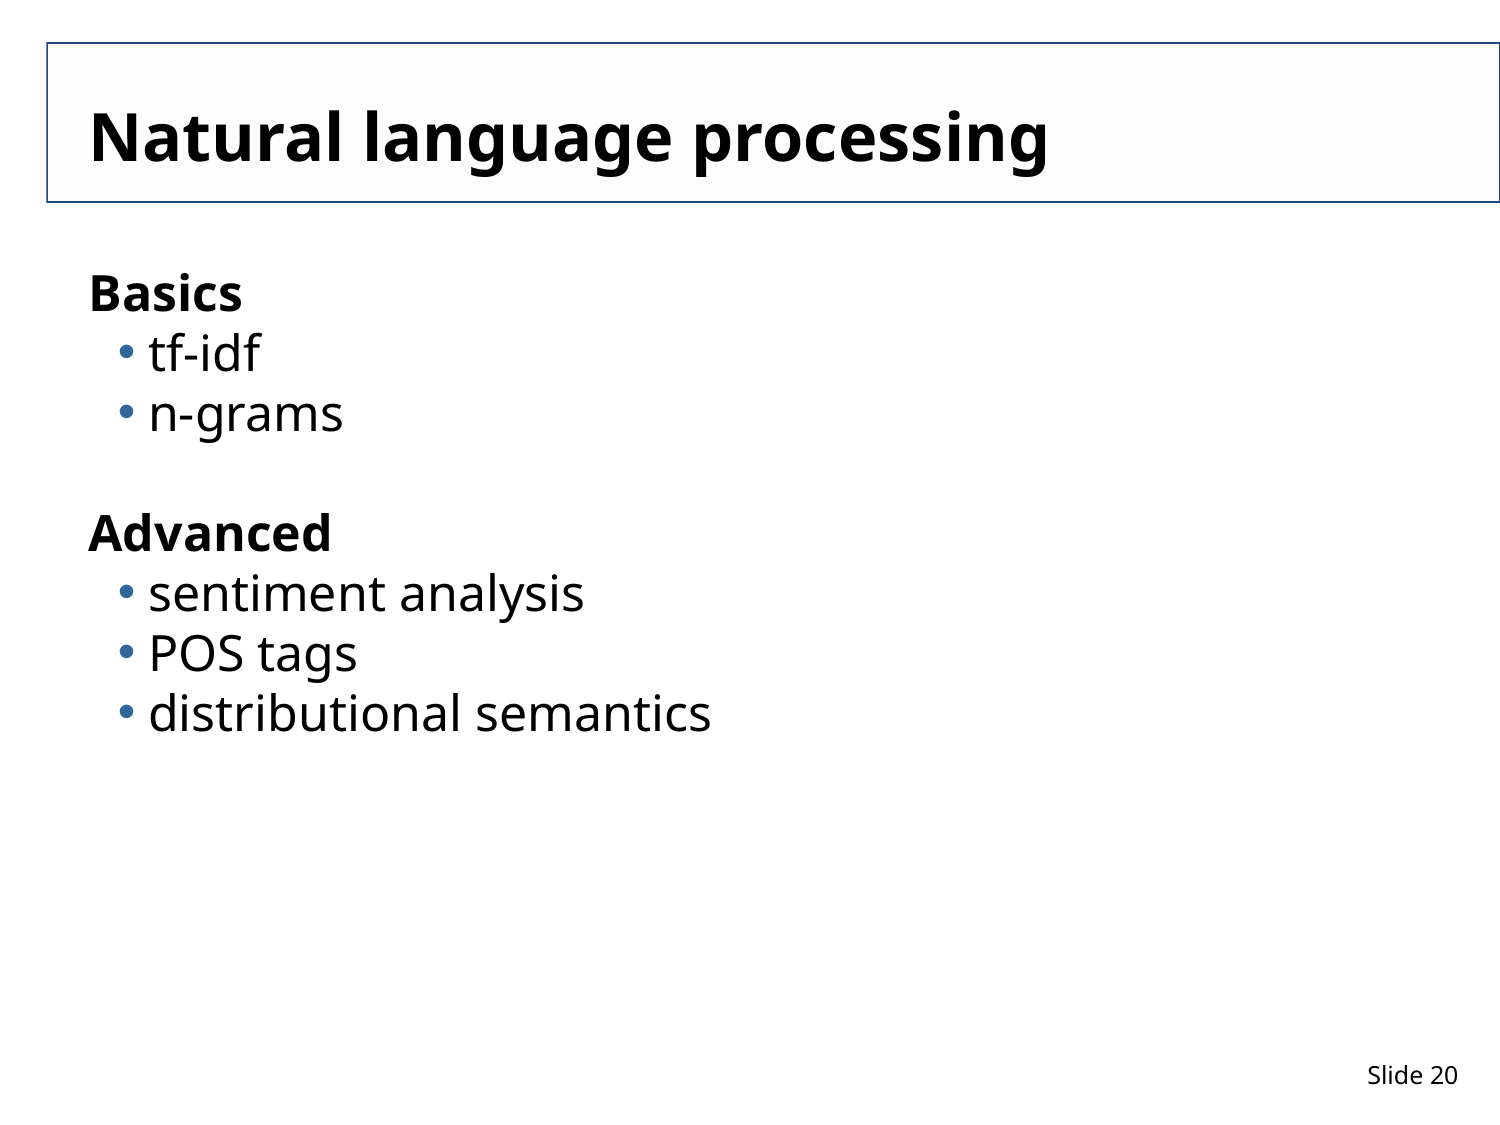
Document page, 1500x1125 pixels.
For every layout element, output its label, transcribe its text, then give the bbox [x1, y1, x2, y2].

text_box Basics tf-idf n-grams Advanced sentiment analysis POS tags distributional semantics [88, 260, 1435, 1029]
text_box Natural language processing [88, 42, 1469, 176]
